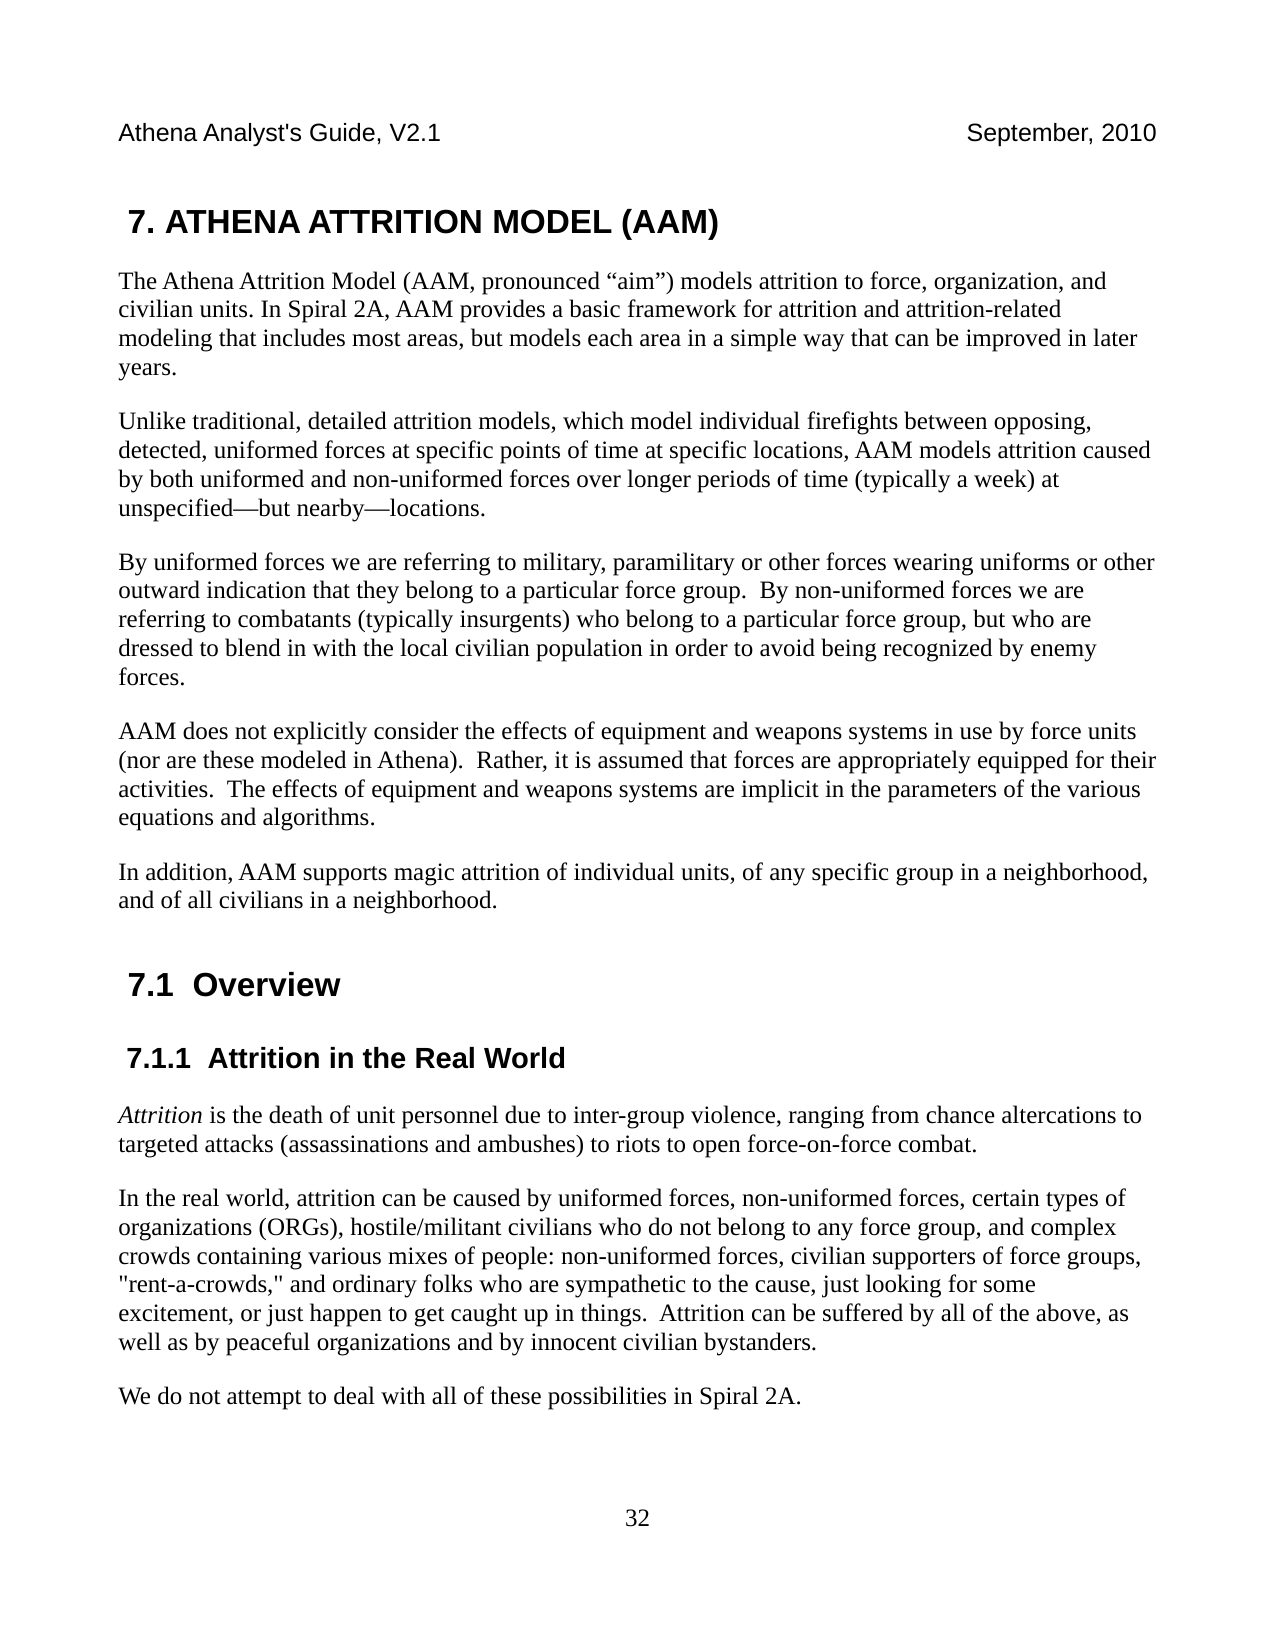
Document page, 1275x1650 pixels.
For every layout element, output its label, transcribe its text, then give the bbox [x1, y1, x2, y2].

text Unlike traditional, detailed attrition models, which model individual firefights between opposing, detected, uniformed forces at specific points of time at specific locations, AAM models attrition caused by both uniformed and non-uniformed forces over longer periods of time (typically a week) at unspecified—but nearby—locations. [118, 406, 1157, 521]
text We do not attempt to deal with all of these possibilities in Spiral 2A. [118, 1381, 1157, 1410]
subtitle Overview [118, 965, 1157, 1003]
text In the real world, attrition can be caused by uniformed forces, non-uniformed forces, certain types of organizations (ORGs), hostile/militant civilians who do not belong to any force group, and complex crowds containing various mixes of people: non-uniformed forces, civilian supporters of force groups, "rent-a-crowds," and ordinary folks who are sympathetic to the cause, just looking for some excitement, or just happen to get caught up in things. Attrition can be suffered by all of the above, as well as by peaceful organizations and by innocent civilian bystanders. [118, 1183, 1157, 1356]
text AAM does not explicitly consider the effects of equipment and weapons systems in use by force units (nor are these modeled in Athena). Rather, it is assumed that forces are appropriately equipped for their activities. The effects of equipment and weapons systems are implicit in the parameters of the various equations and algorithms. [118, 716, 1157, 831]
subtitle Attrition in the Real World [118, 1041, 1157, 1075]
text Attrition is the death of unit personnel due to inter-group violence, ranging from chance altercations to targeted attacks (assassinations and ambushes) to riots to open force-on-force combat. [118, 1100, 1157, 1158]
text In addition, AAM supports magic attrition of individual units, of any specific group in a neighborhood, and of all civilians in a neighborhood. [118, 857, 1157, 914]
subtitle Athena Attrition Model (AAM) [118, 202, 1157, 240]
text The Athena Attrition Model (AAM, pronounced “aim”) models attrition to force, organization, and civilian units. In Spiral 2A, AAM provides a basic framework for attrition and attrition-related modeling that includes most areas, but models each area in a simple way that can be improved in later years. [118, 266, 1157, 381]
text By uniformed forces we are referring to military, paramilitary or other forces wearing uniforms or other outward indication that they belong to a particular force group. By non-uniformed forces we are referring to combatants (typically insurgents) who belong to a particular force group, but who are dressed to blend in with the local civilian population in order to avoid being recognized by enemy forces. [118, 547, 1157, 691]
